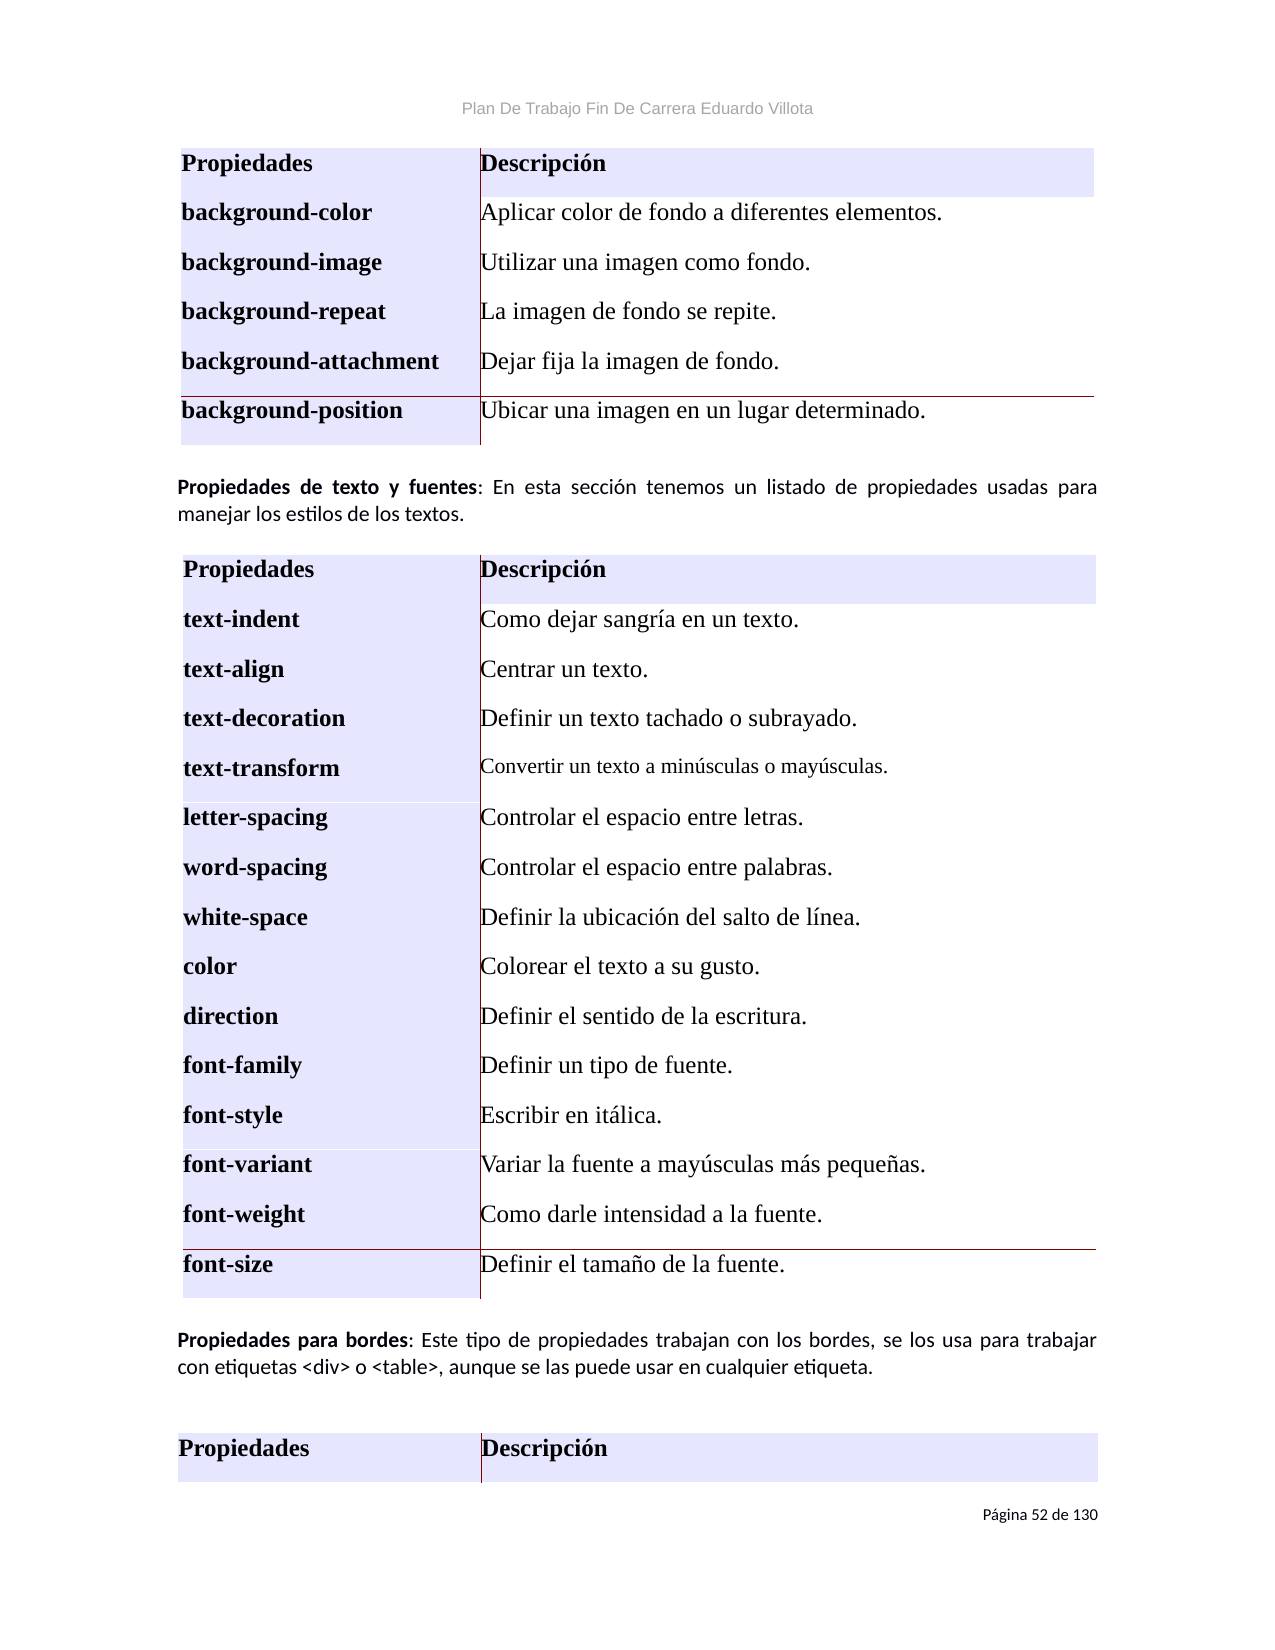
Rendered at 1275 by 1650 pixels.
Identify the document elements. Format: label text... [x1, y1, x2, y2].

table_cell font-weight [183, 1199, 480, 1249]
table_cell letter-spacing [183, 803, 480, 852]
table_cell Centrar un texto. [481, 654, 1096, 703]
table_cell Como darle intensidad a la fuente. [481, 1199, 1096, 1249]
table_cell Definir el sentido de la escritura. [481, 1001, 1096, 1050]
table_cell text-indent [183, 604, 480, 654]
table_cell font-style [183, 1100, 480, 1149]
table_header Propiedades [183, 555, 480, 604]
table_header Propiedades [181, 148, 480, 197]
table_cell Utilizar una imagen como fondo. [481, 247, 1094, 296]
table_cell Como dejar sangría en un texto. [481, 604, 1096, 654]
table_cell Aplicar color de fondo a diferentes elementos. [481, 197, 1094, 247]
table_cell Ubicar una imagen en un lugar determinado. [481, 397, 1094, 445]
table_cell white-space [183, 902, 480, 951]
table_cell Variar la fuente a mayúsculas más pequeñas. [481, 1150, 1096, 1199]
table_header Descripción [482, 1433, 1098, 1482]
table_cell Definir un tipo de fuente. [481, 1050, 1096, 1100]
text Propiedades para bordes: Este tipo de propiedades trabajan con los bordes, se los usa para trabajar con etiquetas <div> o <table>, aunque se las puede usar en cualquier etiqueta. [177, 1326, 1098, 1380]
table_cell Escribir en itálica. [481, 1100, 1096, 1149]
table_cell background-attachment [181, 346, 480, 396]
table_cell text-align [183, 654, 480, 703]
text Propiedades de texto y fuentes: En esta sección tenemos un listado de propiedades usadas para manejar los estilos de los textos. [177, 473, 1098, 527]
table_cell background-repeat [181, 296, 480, 346]
table_cell Definir un texto tachado o subrayado. [481, 703, 1096, 753]
table_cell Controlar el espacio entre palabras. [481, 852, 1096, 902]
table_cell Dejar fija la imagen de fondo. [481, 346, 1094, 396]
table_cell Colorear el texto a su gusto. [481, 951, 1096, 1001]
table_cell font-family [183, 1050, 480, 1100]
table_cell font-variant [183, 1150, 480, 1199]
table_cell background-position [181, 397, 480, 445]
table_cell Convertir un texto a minúsculas o mayúsculas. [481, 753, 1096, 802]
table_cell font-size [183, 1250, 480, 1298]
table_header Propiedades [178, 1433, 481, 1482]
table_cell Definir el tamaño de la fuente. [481, 1250, 1096, 1298]
table_header Descripción [481, 555, 1096, 604]
table_cell word-spacing [183, 852, 480, 902]
table_cell text-decoration [183, 703, 480, 753]
table_cell direction [183, 1001, 480, 1050]
table_cell background-color [181, 197, 480, 247]
table_cell Controlar el espacio entre letras. [481, 803, 1096, 852]
table_cell background-image [181, 247, 480, 296]
table_cell Definir la ubicación del salto de línea. [481, 902, 1096, 951]
table_cell color [183, 951, 480, 1001]
table_cell text-transform [183, 753, 480, 802]
table_cell La imagen de fondo se repite. [481, 296, 1094, 346]
table_header Descripción [481, 148, 1094, 197]
